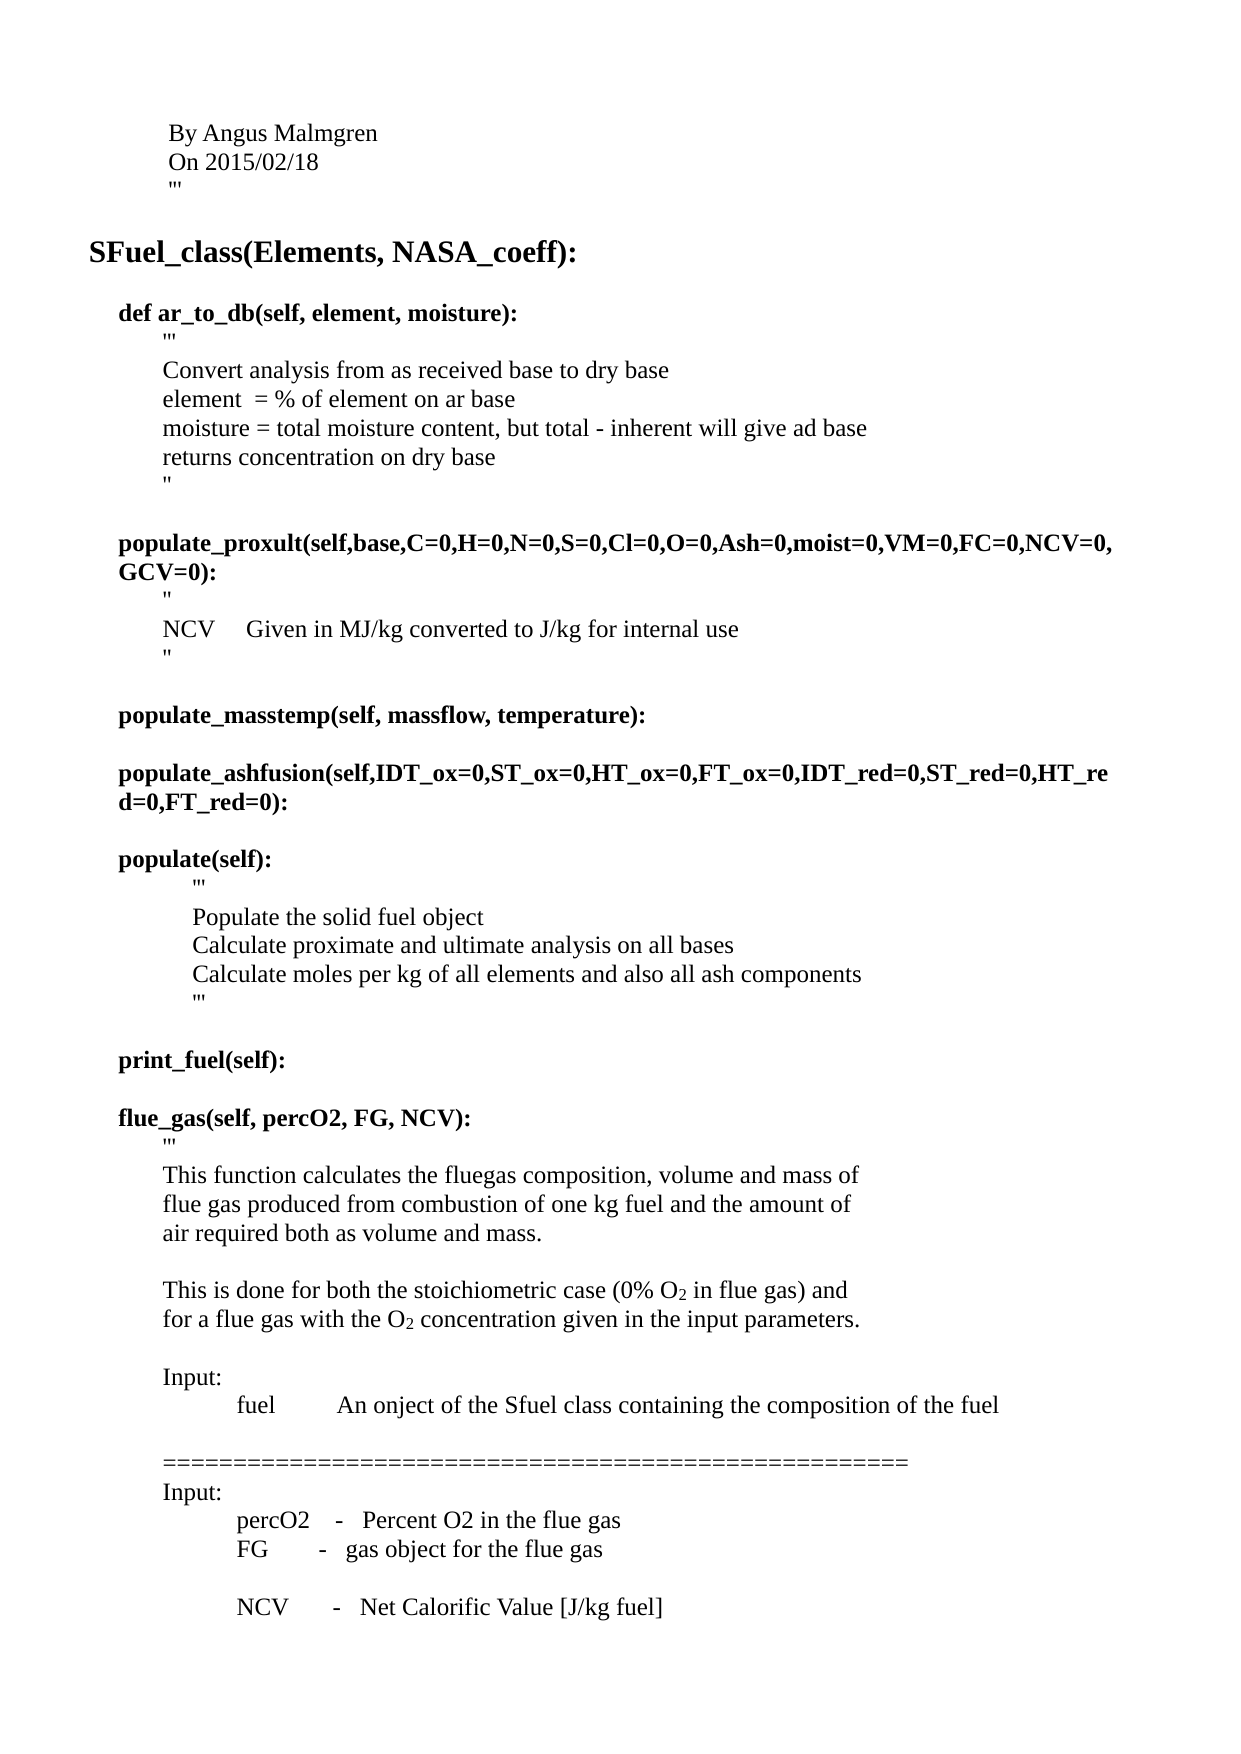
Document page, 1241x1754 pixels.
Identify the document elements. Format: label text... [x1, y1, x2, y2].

text This function calculates the fluegas composition, volume and mass of [162, 1160, 1122, 1189]
text fuel An onject of the Sfuel class containing the composition of the fuel [162, 1390, 1122, 1419]
text for a flue gas with the O2 concentration given in the input parameters. [162, 1304, 1122, 1333]
text Calculate moles per kg of all elements and also all ash components [118, 959, 1122, 988]
text ===================================================== [162, 1448, 1122, 1477]
text Calculate proximate and ultimate analysis on all bases [118, 930, 1122, 959]
text Input: [162, 1477, 1122, 1505]
subtitle populate(self): [118, 844, 1122, 873]
text moisture = total moisture content, but total - inherent will give ad base [118, 413, 1122, 442]
subtitle populate_masstemp(self, massflow, temperature): [118, 700, 1122, 729]
subtitle def ar_to_db(self, element, moisture): [118, 298, 1122, 327]
text element = % of element on ar base [118, 384, 1122, 413]
subtitle SFuel_class(Elements, NASA_coeff): [88, 233, 1122, 269]
text Convert analysis from as received base to dry base [118, 355, 1122, 384]
text ''' [118, 327, 1122, 355]
text This is done for both the stoichiometric case (0% O2 in flue gas) and [162, 1275, 1122, 1304]
subtitle populate_proxult(self,base,C=0,H=0,N=0,S=0,Cl=0,O=0,Ash=0,moist=0,VM=0,FC=0,NCV=0,GCV=0): [118, 528, 1122, 585]
text Populate the solid fuel object [118, 902, 1122, 930]
text '' [118, 643, 1122, 672]
text '' [118, 585, 1122, 614]
text flue gas produced from combustion of one kg fuel and the amount of [162, 1189, 1122, 1218]
text ''' [118, 176, 1122, 204]
text percO2 - Percent O2 in the flue gas [162, 1505, 1122, 1534]
text air required both as volume and mass. [162, 1218, 1122, 1247]
text '' [118, 470, 1122, 499]
text ''' [118, 873, 1122, 902]
subtitle print_fuel(self): [118, 1045, 1122, 1074]
text returns concentration on dry base [118, 442, 1122, 470]
text ''' [118, 988, 1122, 1017]
text NCV - Net Calorific Value [J/kg fuel] [162, 1592, 1122, 1620]
text NCV Given in MJ/kg converted to J/kg for internal use [118, 614, 1122, 643]
text By Angus Malmgren [118, 118, 1122, 147]
subtitle populate_ashfusion(self,IDT_ox=0,ST_ox=0,HT_ox=0,FT_ox=0,IDT_red=0,ST_red=0,HT_red=0,FT_red=0): [118, 758, 1122, 815]
text FG - gas object for the flue gas [162, 1534, 1122, 1563]
text Input: [162, 1362, 1122, 1390]
text ''' [162, 1132, 1122, 1160]
subtitle flue_gas(self, percO2, FG, NCV): [118, 1103, 1122, 1132]
text On 2015/02/18 [118, 147, 1122, 176]
